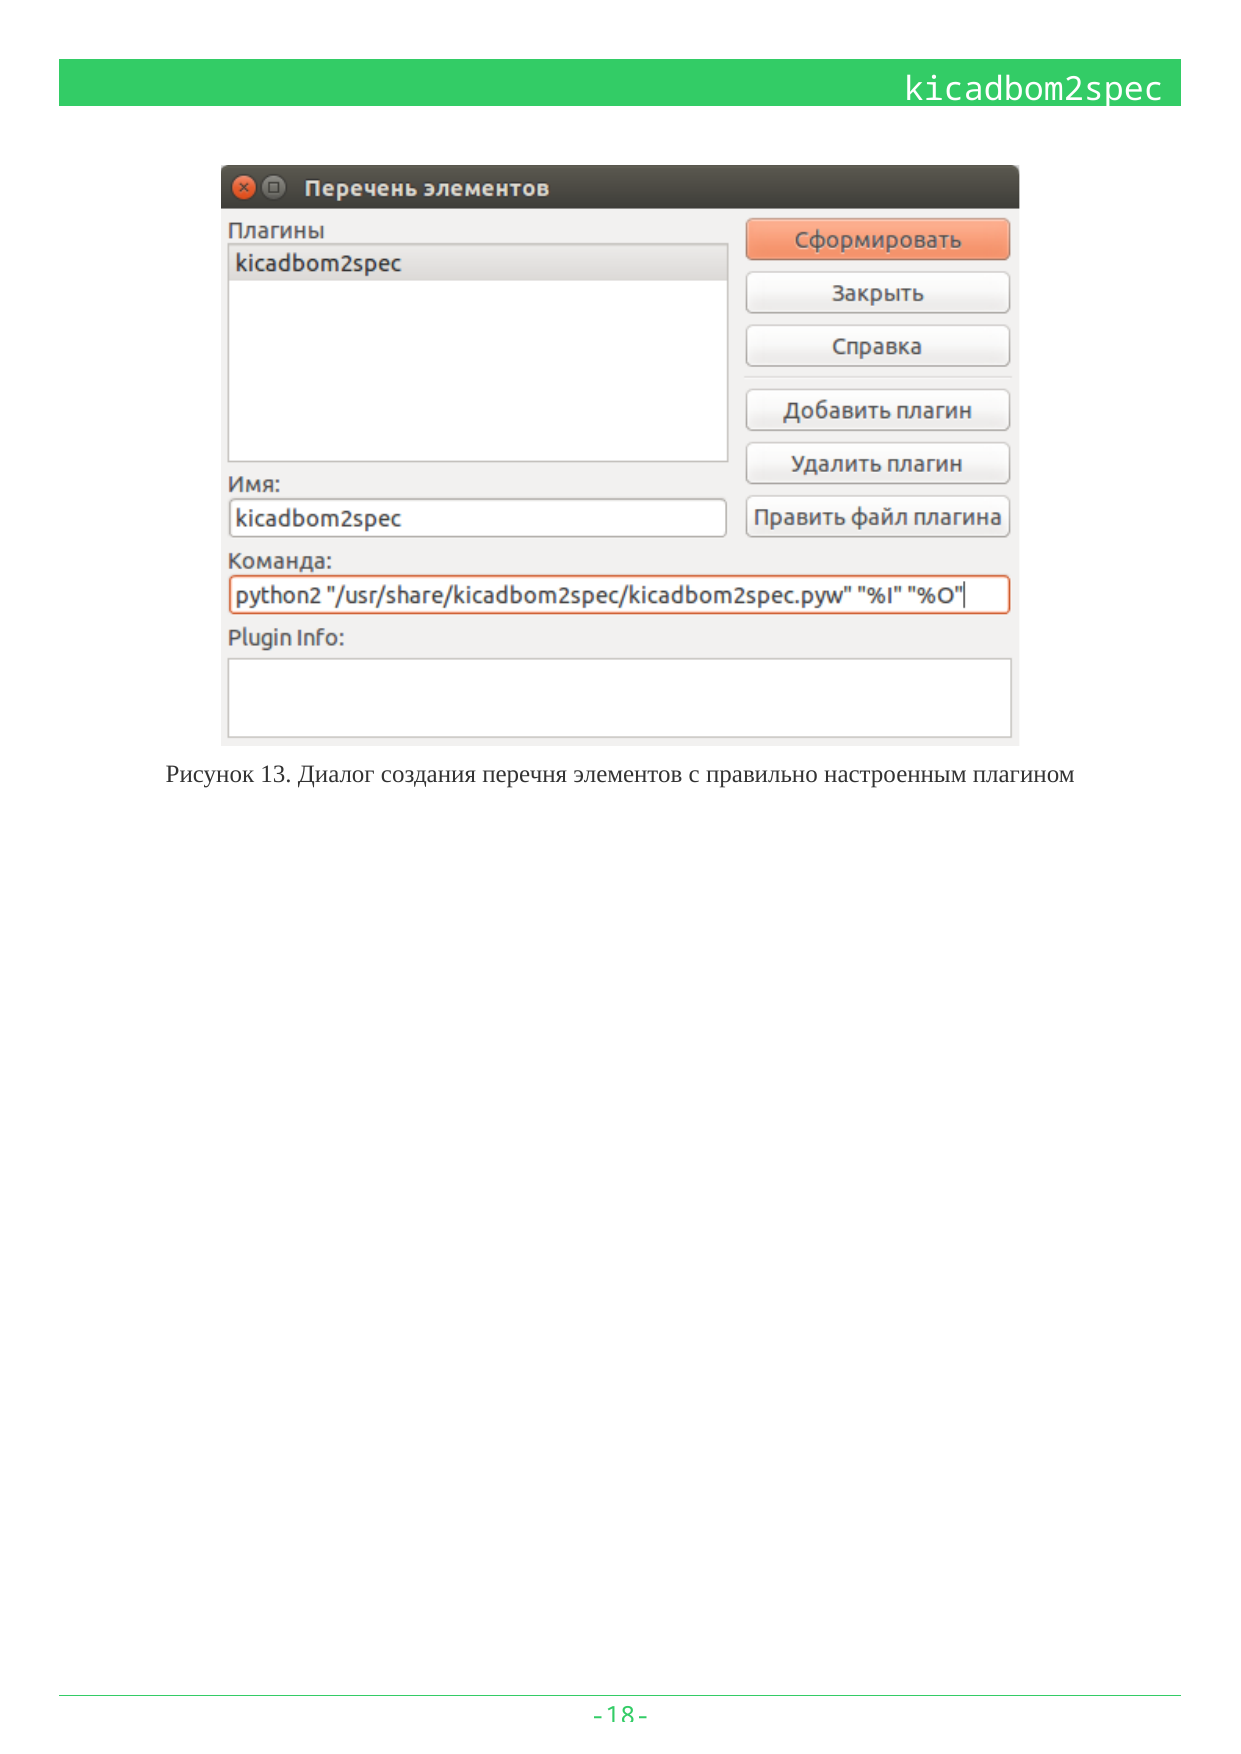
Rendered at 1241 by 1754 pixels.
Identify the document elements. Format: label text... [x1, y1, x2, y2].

picture [221, 165, 1020, 746]
text Рисунок 13. Диалог создания перечня элементов с правильно настроенным плагином [110, 746, 1130, 788]
